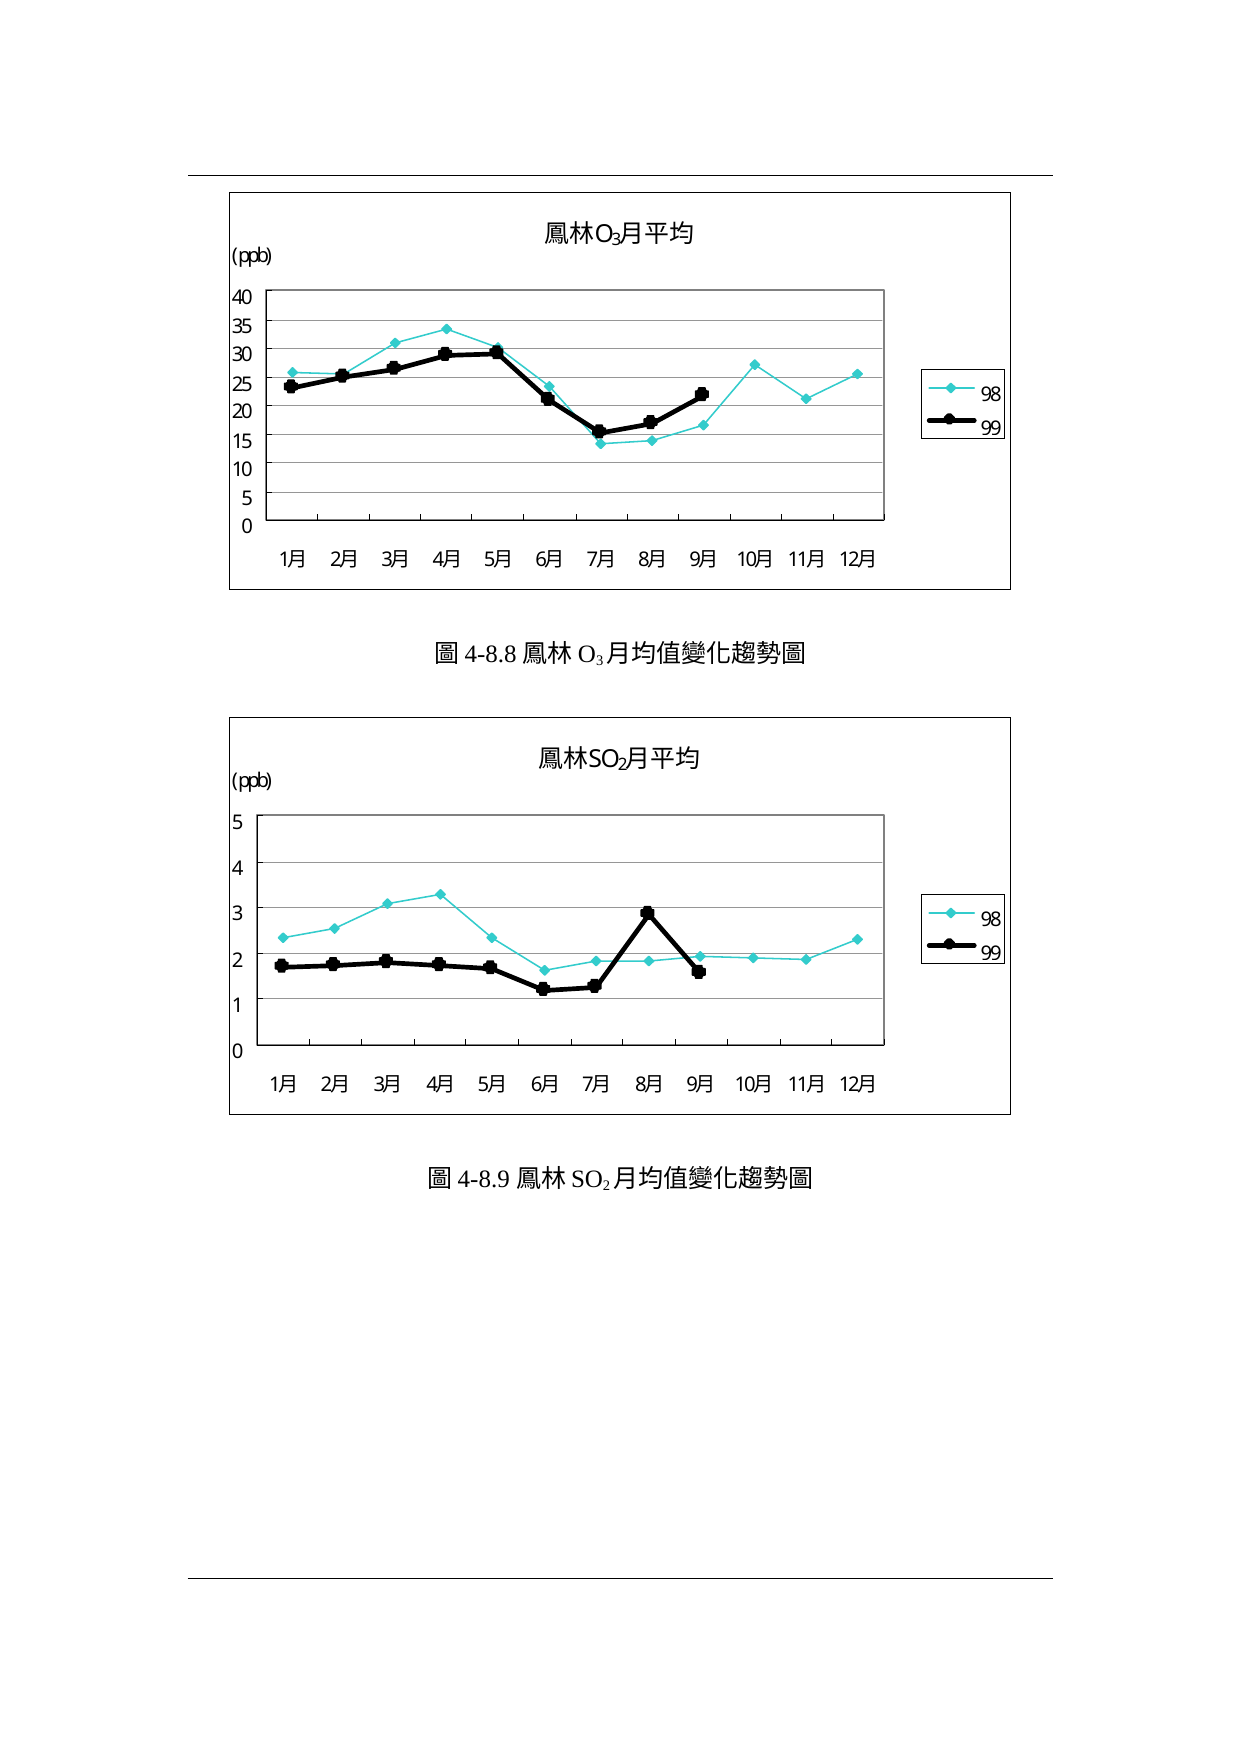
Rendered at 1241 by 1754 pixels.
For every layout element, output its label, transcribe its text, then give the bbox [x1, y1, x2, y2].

text 圖4-8.8 鳳林O3月均值變化趨勢圖 [187, 633, 1053, 671]
text 圖4-8.9 鳳林SO2月均值變化趨勢圖 [187, 1158, 1053, 1196]
